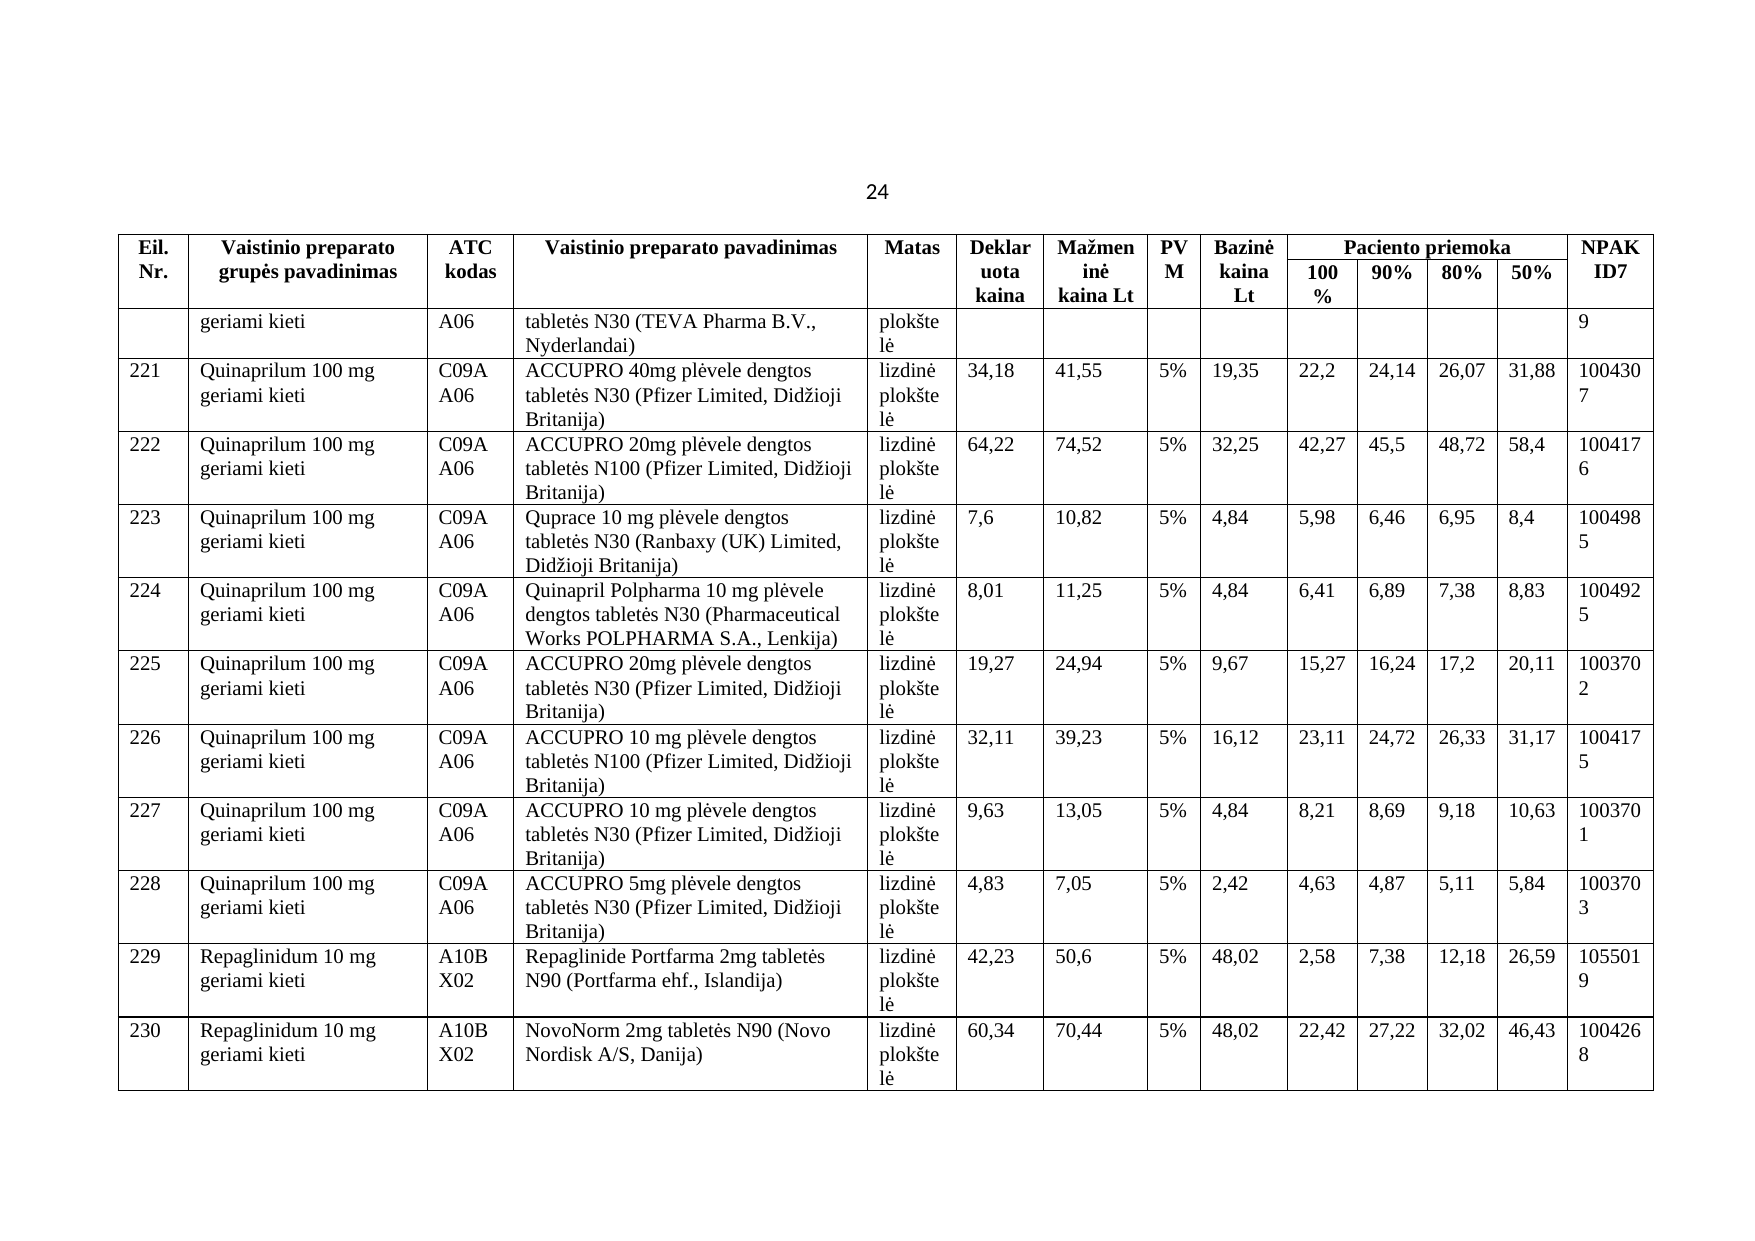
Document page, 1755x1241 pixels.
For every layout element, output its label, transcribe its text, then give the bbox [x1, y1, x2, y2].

table_cell 9,18 [1428, 798, 1497, 870]
table_cell 13,05 [1044, 798, 1147, 870]
table_cell 5% [1148, 359, 1200, 431]
table_cell 16,12 [1201, 725, 1287, 797]
table_cell Quinaprilum 100 mg geriami kieti [189, 505, 427, 577]
table_header Eil. Nr. [119, 235, 188, 308]
table_cell 5% [1148, 1018, 1200, 1090]
table_cell C09AA06 [428, 798, 513, 870]
table_cell Quinaprilum 100 mg geriami kieti [189, 359, 427, 431]
table_cell 1004307 [1568, 359, 1653, 431]
table_cell 74,52 [1044, 432, 1147, 504]
table_cell 48,72 [1428, 432, 1497, 504]
table_cell Quinaprilum 100 mg geriami kieti [189, 725, 427, 797]
table_cell [1201, 309, 1287, 357]
table_cell A06 [428, 309, 513, 357]
table_cell 9,67 [1201, 651, 1287, 723]
table_cell Repaglinide Portfarma 2mg tabletės N90 (Portfarma ehf., Islandija) [514, 944, 867, 1016]
table_cell 9 [1568, 309, 1653, 357]
table_cell 41,55 [1044, 359, 1147, 431]
table_cell lizdinė plokštelė [868, 1018, 956, 1090]
table_cell Quinaprilum 100 mg geriami kieti [189, 578, 427, 650]
table_cell 1003703 [1568, 871, 1653, 943]
table_cell 1003702 [1568, 651, 1653, 723]
table_cell 11,25 [1044, 578, 1147, 650]
table_cell 48,02 [1201, 1018, 1287, 1090]
table_cell 4,87 [1358, 871, 1427, 943]
table_cell 24,72 [1358, 725, 1427, 797]
table_header Paciento priemoka [1288, 235, 1567, 259]
table_cell 8,21 [1288, 798, 1357, 870]
table_cell 2,42 [1201, 871, 1287, 943]
table_cell 224 [119, 578, 188, 650]
table_cell 42,27 [1288, 432, 1357, 504]
table_header PVM [1148, 235, 1200, 308]
table_cell 230 [119, 1018, 188, 1090]
table_cell [1148, 309, 1200, 357]
table_cell 2,58 [1288, 944, 1357, 1016]
table_cell 32,25 [1201, 432, 1287, 504]
table_cell 6,95 [1428, 505, 1497, 577]
table_cell 50,6 [1044, 944, 1147, 1016]
table_cell 8,4 [1498, 505, 1567, 577]
table_cell 1003701 [1568, 798, 1653, 870]
table_cell [119, 309, 188, 357]
table_cell 5% [1148, 725, 1200, 797]
table_cell 1004175 [1568, 725, 1653, 797]
table_cell Repaglinidum 10 mg geriami kieti [189, 1018, 427, 1090]
table_cell 228 [119, 871, 188, 943]
table_cell 48,02 [1201, 944, 1287, 1016]
table_cell lizdinė plokštelė [868, 798, 956, 870]
table_header Deklaruota kaina Lt [957, 235, 1043, 308]
table_cell 5% [1148, 505, 1200, 577]
table_cell 1055019 [1568, 944, 1653, 1016]
table_cell 17,2 [1428, 651, 1497, 723]
table_cell Quinaprilum 100 mg geriami kieti [189, 432, 427, 504]
table_cell 19,27 [957, 651, 1043, 723]
table_cell 34,18 [957, 359, 1043, 431]
table_cell C09AA06 [428, 725, 513, 797]
table_cell 1004925 [1568, 578, 1653, 650]
table_cell 5% [1148, 944, 1200, 1016]
table_cell 5% [1148, 432, 1200, 504]
table_cell 222 [119, 432, 188, 504]
table_cell geriami kieti [189, 309, 427, 357]
table_cell 10,63 [1498, 798, 1567, 870]
table_cell 226 [119, 725, 188, 797]
table_cell 60,34 [957, 1018, 1043, 1090]
table_cell tabletės N30 (TEVA Pharma B.V., Nyderlandai) [514, 309, 867, 357]
table_cell 100% [1288, 260, 1357, 308]
table_cell 5,11 [1428, 871, 1497, 943]
table_cell 19,35 [1201, 359, 1287, 431]
table_cell 23,11 [1288, 725, 1357, 797]
table_cell C09AA06 [428, 578, 513, 650]
table_cell 32,11 [957, 725, 1043, 797]
table_cell 8,83 [1498, 578, 1567, 650]
table_cell 16,24 [1358, 651, 1427, 723]
table_cell 12,18 [1428, 944, 1497, 1016]
table_cell 4,84 [1201, 505, 1287, 577]
table_cell 225 [119, 651, 188, 723]
table_cell 4,63 [1288, 871, 1357, 943]
table_cell Quinaprilum 100 mg geriami kieti [189, 651, 427, 723]
table_cell ACCUPRO 20mg plėvele dengtos tabletės N30 (Pfizer Limited, Didžioji Britanija) [514, 651, 867, 723]
table_cell 27,22 [1358, 1018, 1427, 1090]
table_cell 10,82 [1044, 505, 1147, 577]
table_cell lizdinė plokštelė [868, 505, 956, 577]
table_cell [1044, 309, 1147, 357]
table_cell NovoNorm 2mg tabletės N90 (Novo Nordisk A/S, Danija) [514, 1018, 867, 1090]
table_cell 8,01 [957, 578, 1043, 650]
table_cell 45,5 [1358, 432, 1427, 504]
table_cell Quinaprilum 100 mg geriami kieti [189, 871, 427, 943]
table_cell 32,02 [1428, 1018, 1497, 1090]
table_cell 5,84 [1498, 871, 1567, 943]
table_cell Repaglinidum 10 mg geriami kieti [189, 944, 427, 1016]
table_cell 31,17 [1498, 725, 1567, 797]
table_cell C09AA06 [428, 871, 513, 943]
table_cell C09AA06 [428, 505, 513, 577]
table_cell 42,23 [957, 944, 1043, 1016]
table_cell 1004985 [1568, 505, 1653, 577]
table_cell plokštelė [868, 309, 956, 357]
table_cell 7,38 [1428, 578, 1497, 650]
table_cell 1004176 [1568, 432, 1653, 504]
table_cell 58,4 [1498, 432, 1567, 504]
table_cell ACCUPRO 5mg plėvele dengtos tabletės N30 (Pfizer Limited, Didžioji Britanija) [514, 871, 867, 943]
table_cell 31,88 [1498, 359, 1567, 431]
table_cell ACCUPRO 10 mg plėvele dengtos tabletės N30 (Pfizer Limited, Didžioji Britanija) [514, 798, 867, 870]
table_cell lizdinė plokštelė [868, 359, 956, 431]
table_cell [1498, 309, 1567, 357]
table_cell 90% [1358, 260, 1427, 308]
table_cell 70,44 [1044, 1018, 1147, 1090]
table_cell lizdinė plokštelė [868, 651, 956, 723]
table_cell 8,69 [1358, 798, 1427, 870]
table_cell 39,23 [1044, 725, 1147, 797]
table_cell 15,27 [1288, 651, 1357, 723]
table_cell ACCUPRO 20mg plėvele dengtos tabletės N100 (Pfizer Limited, Didžioji Britanija) [514, 432, 867, 504]
table_cell C09AA06 [428, 359, 513, 431]
table_cell C09AA06 [428, 651, 513, 723]
table_cell 5% [1148, 798, 1200, 870]
table_cell 4,83 [957, 871, 1043, 943]
table_cell 6,41 [1288, 578, 1357, 650]
table_cell [1428, 309, 1497, 357]
table_cell C09AA06 [428, 432, 513, 504]
table_cell Quprace 10 mg plėvele dengtos tabletės N30 (Ranbaxy (UK) Limited, Didžioji Britanija) [514, 505, 867, 577]
table_cell 5% [1148, 578, 1200, 650]
table_cell 24,94 [1044, 651, 1147, 723]
table_cell 50% [1498, 260, 1567, 308]
table_cell lizdinė plokštelė [868, 432, 956, 504]
table_cell 26,59 [1498, 944, 1567, 1016]
table_cell 223 [119, 505, 188, 577]
table_cell Quinaprilum 100 mg geriami kieti [189, 798, 427, 870]
table_header ATC kodas [428, 235, 513, 308]
table_header NPAKID7 [1568, 235, 1653, 308]
table_header Mažmeninė kaina Lt [1044, 235, 1147, 308]
table_cell 26,33 [1428, 725, 1497, 797]
table_cell [1358, 309, 1427, 357]
table_cell 1004268 [1568, 1018, 1653, 1090]
table_cell ACCUPRO 10 mg plėvele dengtos tabletės N100 (Pfizer Limited, Didžioji Britanija) [514, 725, 867, 797]
table_cell 46,43 [1498, 1018, 1567, 1090]
table_cell 9,63 [957, 798, 1043, 870]
table_cell 80% [1428, 260, 1497, 308]
table_cell 227 [119, 798, 188, 870]
table_cell 6,97 [957, 309, 1043, 357]
table_cell 22,42 [1288, 1018, 1357, 1090]
table_cell 4,84 [1201, 578, 1287, 650]
table_cell Quinapril Polpharma 10 mg plėvele dengtos tabletės N30 (Pharmaceutical Works POLPHARMA S.A., Lenkija) [514, 578, 867, 650]
table_cell 20,11 [1498, 651, 1567, 723]
table_cell lizdinė plokštelė [868, 578, 956, 650]
table_cell 229 [119, 944, 188, 1016]
table_cell 22,2 [1288, 359, 1357, 431]
table_cell 7,05 [1044, 871, 1147, 943]
table_cell 5,98 [1288, 505, 1357, 577]
table_cell 24,14 [1358, 359, 1427, 431]
table_header Vaistinio preparato pavadinimas [514, 235, 867, 308]
table_cell A10BX02 [428, 1018, 513, 1090]
table_cell 7,38 [1358, 944, 1427, 1016]
table_cell 6,46 [1358, 505, 1427, 577]
table_header Vaistinio preparato grupės pavadinimas [189, 235, 427, 308]
table_cell 221 [119, 359, 188, 431]
table_cell 26,07 [1428, 359, 1497, 431]
table_cell A10BX02 [428, 944, 513, 1016]
table_cell lizdinė plokštelė [868, 725, 956, 797]
table_cell 6,89 [1358, 578, 1427, 650]
table_cell lizdinė plokštelė [868, 871, 956, 943]
table_header Matas [868, 235, 956, 308]
table_cell [1288, 309, 1357, 357]
table_cell ACCUPRO 40mg plėvele dengtos tabletės N30 (Pfizer Limited, Didžioji Britanija) [514, 359, 867, 431]
table_header Bazinė kaina Lt [1201, 235, 1287, 308]
table_cell 4,84 [1201, 798, 1287, 870]
table_cell 7,6 [957, 505, 1043, 577]
table_cell 64,22 [957, 432, 1043, 504]
table_cell 5% [1148, 871, 1200, 943]
table_cell 5% [1148, 651, 1200, 723]
table_cell lizdinė plokštelė [868, 944, 956, 1016]
